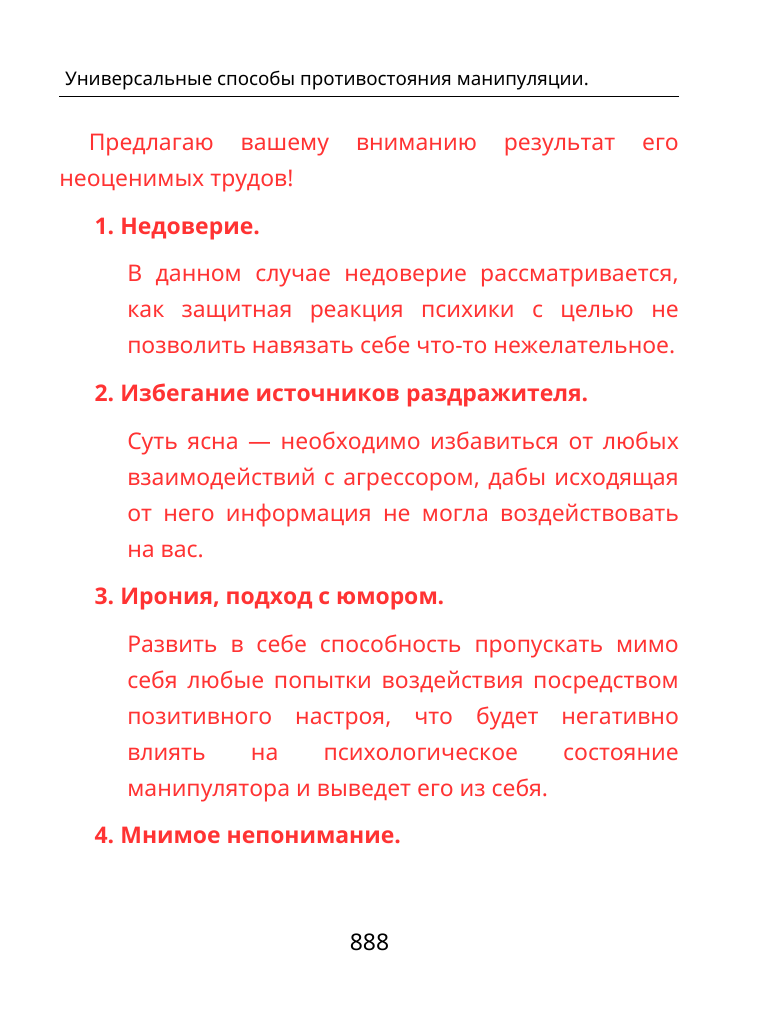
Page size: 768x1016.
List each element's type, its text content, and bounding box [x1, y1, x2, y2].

list Мнимое непонимание. [88, 819, 679, 851]
list Развить в себе способность пропускать мимо себя любые попытки воздействия посредством позитивного настроя, что будет негативно влиять на психологическое состояние манипулятора и выведет его из себя. [88, 628, 679, 803]
list Недоверие. [88, 210, 679, 241]
list В данном случае недоверие рассматривается, как защитная реакция психики с целью не позволить навязать себе что-то нежелательное. [88, 257, 679, 361]
list Избегание источников раздражителя. [88, 377, 679, 408]
text Предлагаю вашему вниманию результат его неоценимых трудов! [59, 126, 679, 193]
list Суть ясна — необходимо избавиться от любых взаимодействий с агрессором, дабы исходящая от него информация не могла воздействовать на вас. [88, 425, 679, 564]
list Ирония, подход с юмором. [88, 580, 679, 611]
